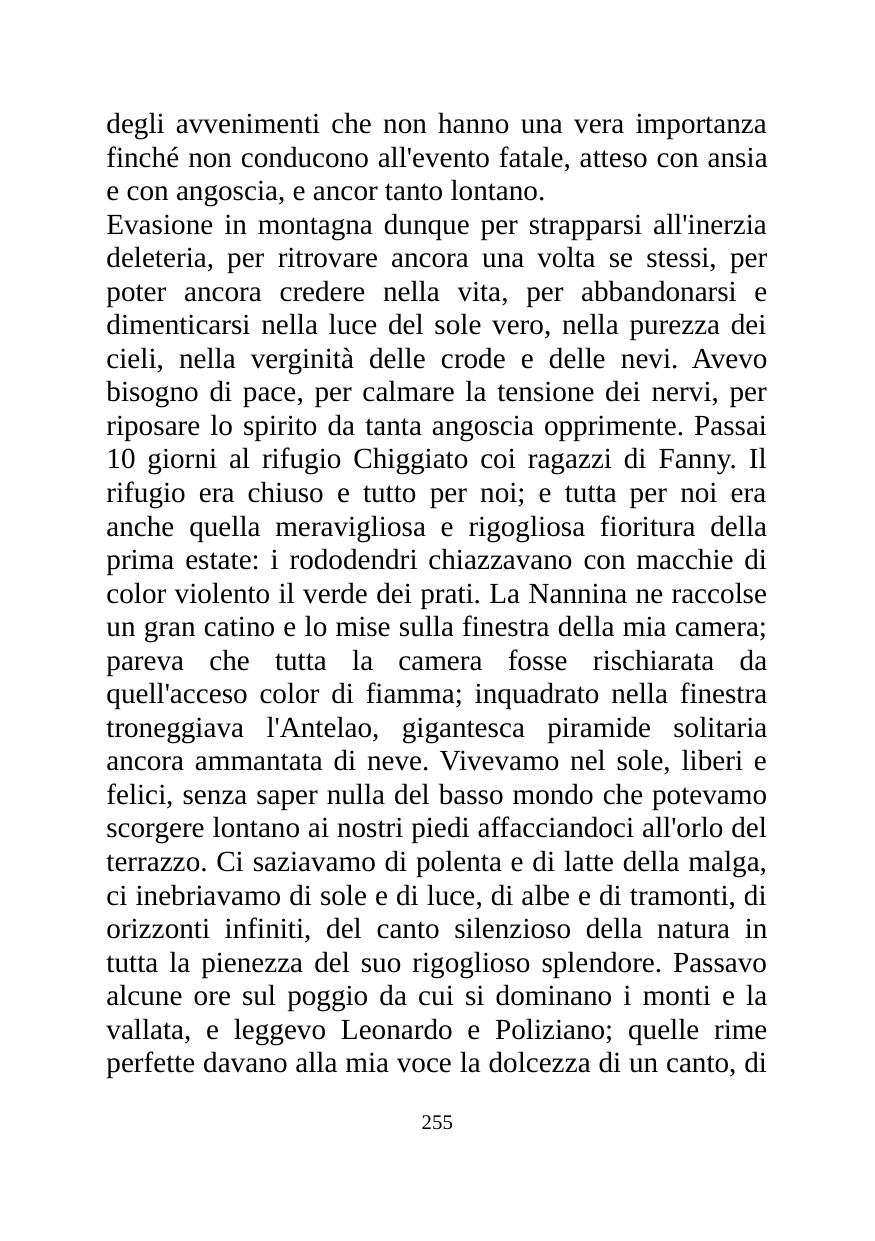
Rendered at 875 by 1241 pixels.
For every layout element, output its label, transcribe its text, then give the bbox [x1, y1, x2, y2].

text degli avvenimenti che non hanno una vera importanza finché non conducono all'evento fatale, atteso con ansia e con angoscia, e ancor tanto lontano. [106, 106, 768, 207]
text Evasione in montagna dunque per strapparsi all'inerzia deleteria, per ritrovare ancora una volta se stessi, per poter ancora credere nella vita, per abbandonarsi e dimenticarsi nella luce del sole vero, nella purezza dei cieli, nella verginità delle crode e delle nevi. Avevo bisogno di pace, per calmare la tensione dei nervi, per riposare lo spirito da tanta angoscia opprimente. Passai 10 giorni al rifugio Chiggiato coi ragazzi di Fanny. Il rifugio era chiuso e tutto per noi; e tutta per noi era anche quella meravigliosa e rigogliosa fioritura della prima estate: i rododendri chiazzavano con macchie di color violento il verde dei prati. La Nannina ne raccolse un gran catino e lo mise sulla finestra della mia camera; pareva che tutta la camera fosse rischiarata da quell'acceso color di fiamma; inquadrato nella finestra troneggiava l'Antelao, gigantesca piramide solitaria ancora ammantata di neve. Vivevamo nel sole, liberi e felici, senza saper nulla del basso mondo che potevamo scorgere lontano ai nostri piedi affacciandoci all'orlo del terrazzo. Ci saziavamo di polenta e di latte della malga, ci inebriavamo di sole e di luce, di albe e di tramonti, di orizzonti infiniti, del canto silenzioso della natura in tutta la pienezza del suo rigoglioso splendore. Passavo alcune ore sul poggio da cui si dominano i monti e la vallata, e leggevo Leonardo e Poliziano; quelle rime perfette davano alla mia voce la dolcezza di un canto, di [106, 207, 768, 1079]
